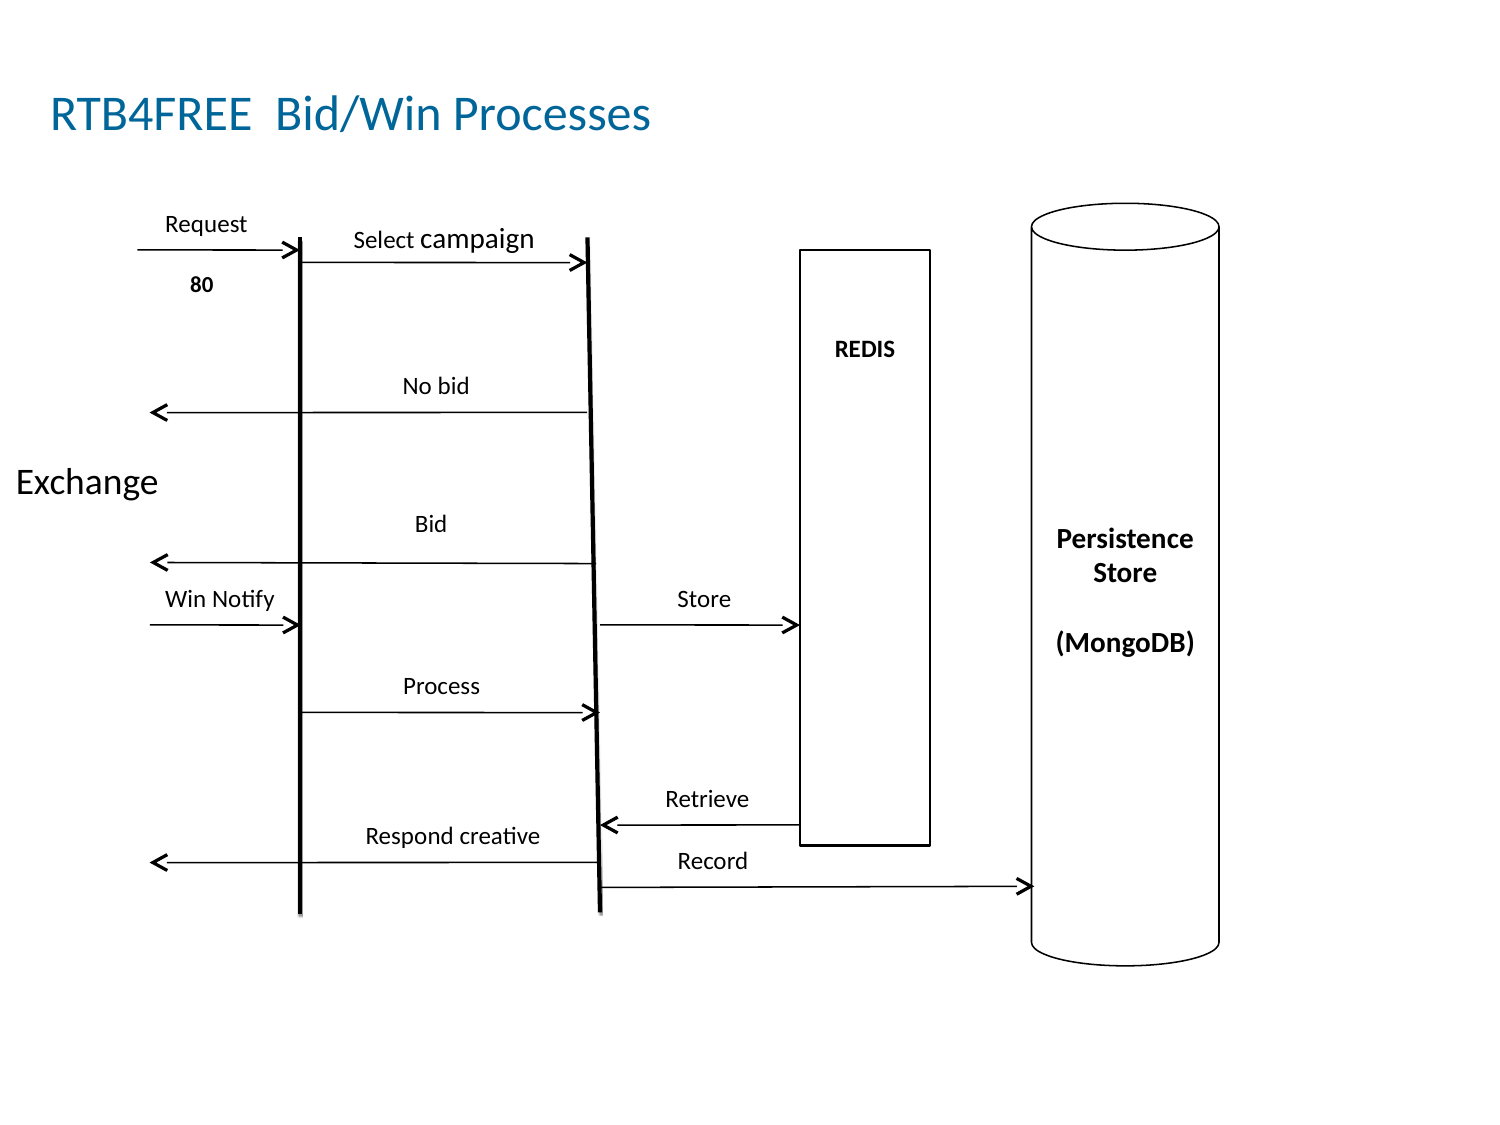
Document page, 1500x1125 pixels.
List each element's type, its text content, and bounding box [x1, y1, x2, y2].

text_box Record [663, 837, 764, 883]
text_box No bid [387, 362, 486, 408]
text_box Request [150, 200, 263, 245]
text_box Persistence Store (MongoDB) [1031, 227, 1220, 966]
text_box Bid [400, 500, 463, 545]
text_box Win Notify [150, 575, 290, 620]
text_box Respond creative [350, 812, 556, 858]
text_box Exchange [1, 449, 174, 510]
text_box 80 [175, 262, 229, 305]
text_box Select campaign [338, 212, 550, 263]
text_box Retrieve [650, 774, 765, 820]
text_box Process [388, 662, 496, 708]
text_box REDIS [799, 249, 930, 846]
text_box Store [662, 575, 747, 620]
text_box RTB4FREE Bid/Win Processes [49, 74, 1463, 145]
